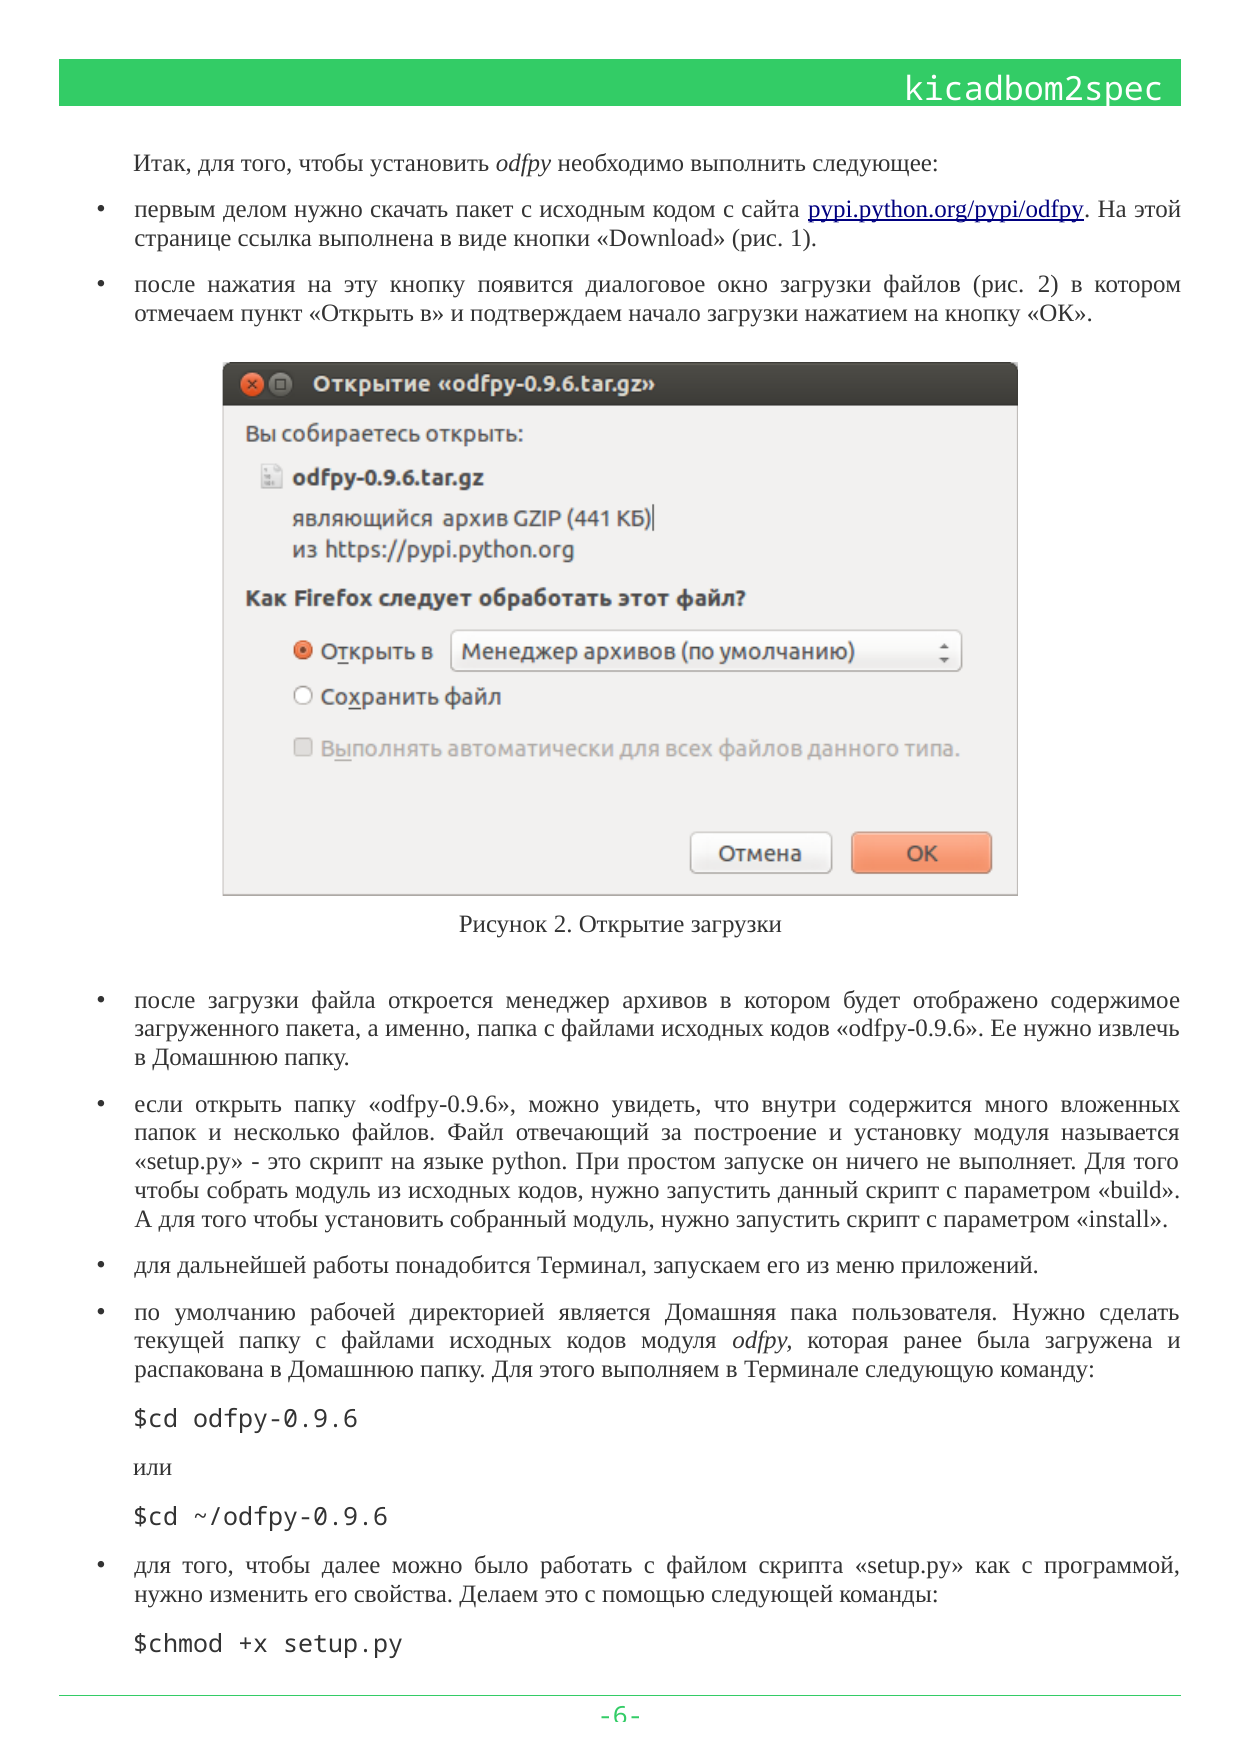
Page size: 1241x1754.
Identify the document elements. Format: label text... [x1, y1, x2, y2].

text $cd ~/odfpy-0.9.6 [59, 1499, 1181, 1533]
list первым делом нужно скачать пакет с исходным кодом с сайта pypi.python.org/pypi/odfpy. На этой странице ссылка выполнена в виде кнопки «Download» (рис. 1). [97, 194, 1181, 252]
picture [222, 362, 1018, 896]
list для дальнейшей работы понадобится Терминал, запускаем его из меню приложений. [97, 1250, 1181, 1279]
list для того, чтобы далее можно было работать с файлом скрипта «setup.py» как с программой, нужно изменить его свойства. Делаем это с помощью следующей команды: [97, 1551, 1181, 1608]
list после загрузки файла откроется менеджер архивов в котором будет отображено содержимое загруженного пакета, а именно, папка с файлами исходных кодов «odfpy-0.9.6». Ее нужно извлечь в Домашнюю папку. [97, 985, 1181, 1071]
text $chmod +x setup.py [59, 1626, 1181, 1660]
list если открыть папку «odfpy-0.9.6», можно увидеть, что внутри содержится много вложенных папок и несколько файлов. Файл отвечающий за построение и установку модуля называется «setup.py» - это скрипт на языке python. При простом запуске он ничего не выполняет. Для того чтобы собрать модуль из исходных кодов, нужно запустить данный скрипт с параметром «build». А для того чтобы установить собранный модуль, нужно запустить скрипт с параметром «install». [97, 1089, 1181, 1232]
text Рисунок 2. Открытие загрузки [222, 896, 1018, 938]
text $cd odfpy-0.9.6 [59, 1401, 1181, 1435]
list по умолчанию рабочей директорией является Домашняя пака пользователя. Нужно сделать текущей папку с файлами исходных кодов модуля odfpy, которая ранее была загружена и распакована в Домашнюю папку. Для этого выполняем в Терминале следующую команду: [97, 1297, 1181, 1383]
text или [59, 1452, 1181, 1481]
list после нажатия на эту кнопку появится диалоговое окно загрузки файлов (рис. 2) в котором отмечаем пункт «Открыть в» и подтверждаем начало загрузки нажатием на кнопку «ОК». [97, 269, 1181, 327]
text Итак, для того, чтобы установить odfpy необходимо выполнить следующее: [59, 148, 1181, 176]
